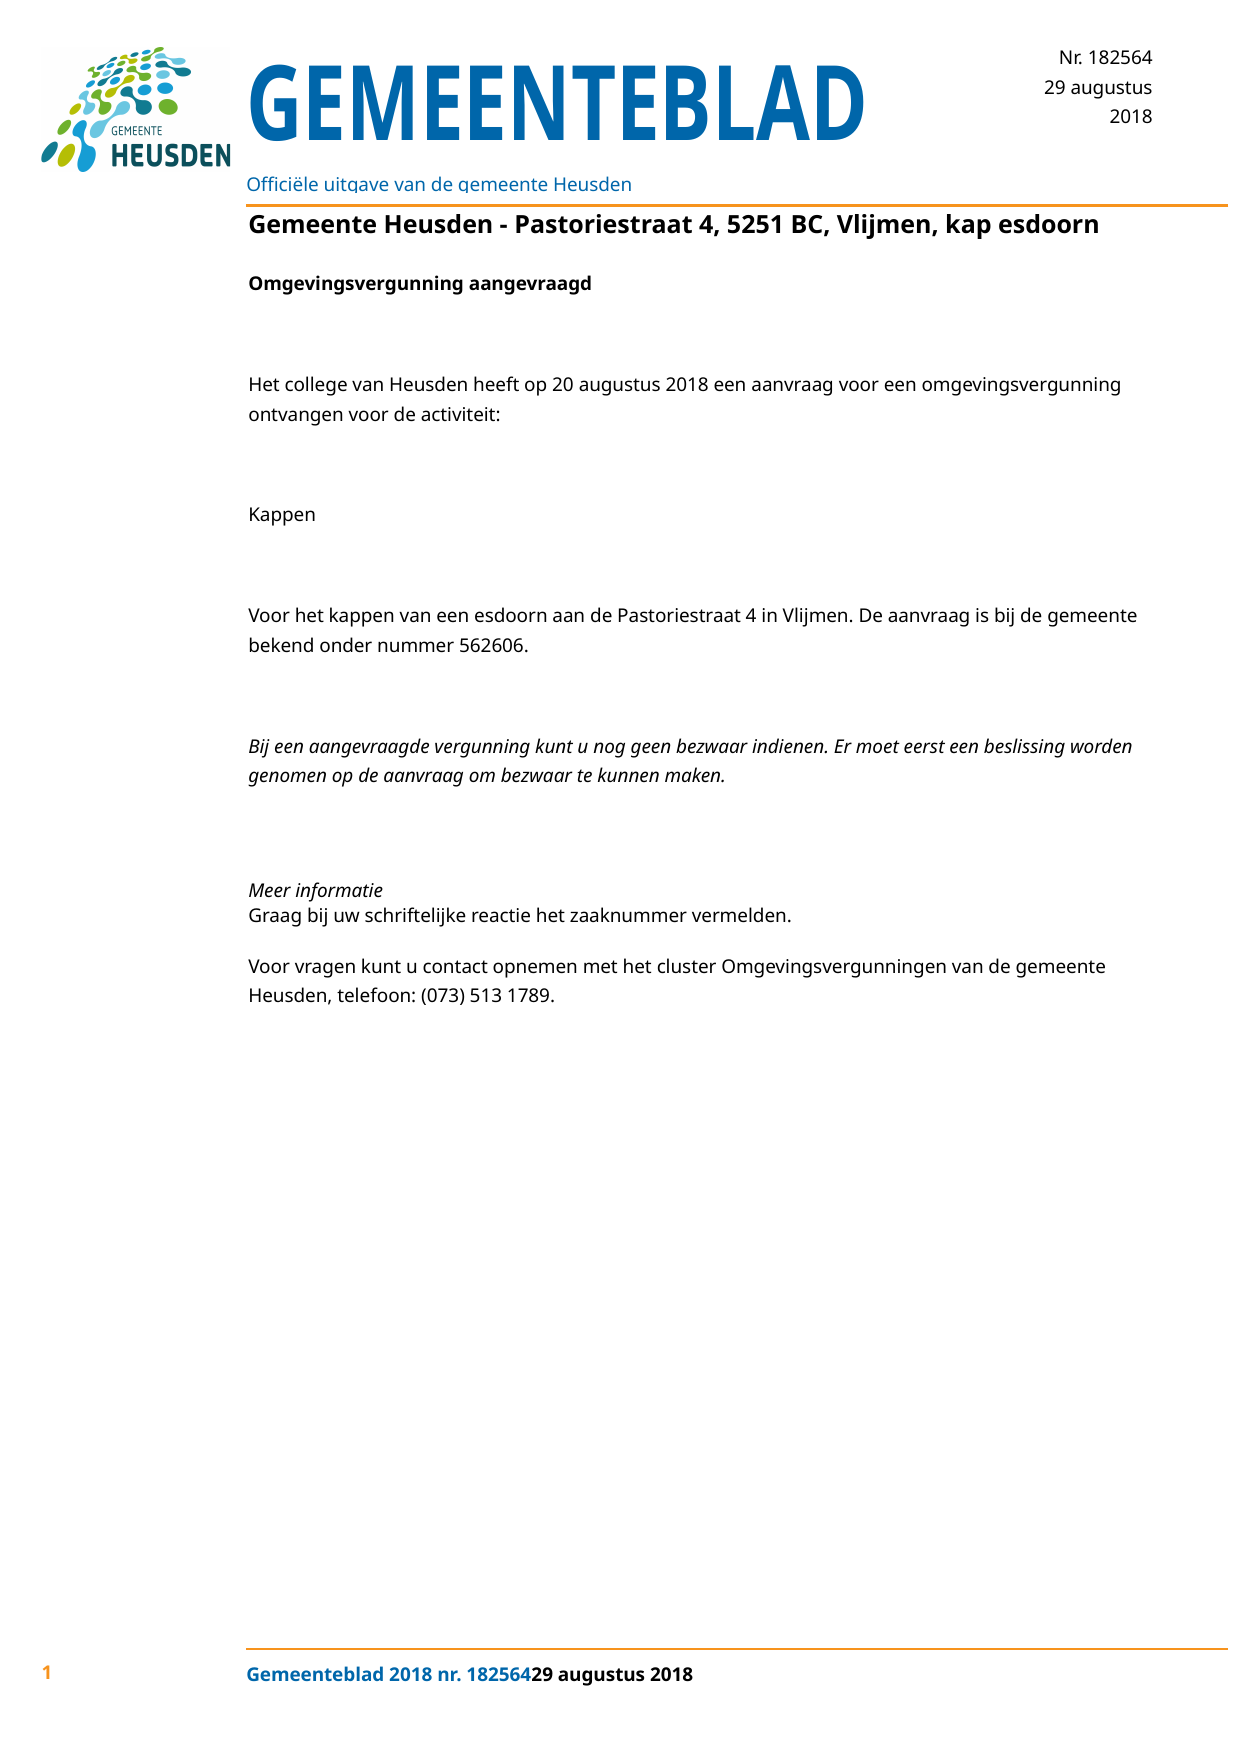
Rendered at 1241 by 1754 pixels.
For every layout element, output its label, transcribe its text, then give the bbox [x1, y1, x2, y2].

text Gemeente Heusden - Pastoriestraat 4, 5251 BC, Vlijmen, kap esdoorn [248, 207, 1152, 241]
text Omgevingsvergunning aangevraagd [248, 270, 1152, 296]
picture [41, 47, 231, 172]
text Voor het kappen van een esdoorn aan de Pastoriestraat 4 in Vlijmen. De aanvraag is bij de gemeente bekend onder nummer 562606. [248, 602, 1152, 658]
text Kappen [248, 502, 1152, 527]
text Bij een aangevraagde vergunning kunt u nog geen bezwaar indienen. Er moet eerst een beslissing worden genomen op de aanvraag om bezwaar te kunnen maken. [248, 733, 1152, 788]
text Het college van Heusden heeft op 20 augustus 2018 een aanvraag voor een omgevingsvergunning ontvangen voor de activiteit: [248, 371, 1152, 426]
text Voor vragen kunt u contact opnemen met het cluster Omgevingsvergunningen van de gemeente Heusden, telefoon: (073) 513 1789. [248, 953, 1152, 1008]
text Graag bij uw schriftelijke reactie het zaaknummer vermelden. [248, 902, 1152, 928]
text Meer informatie [248, 877, 1152, 902]
